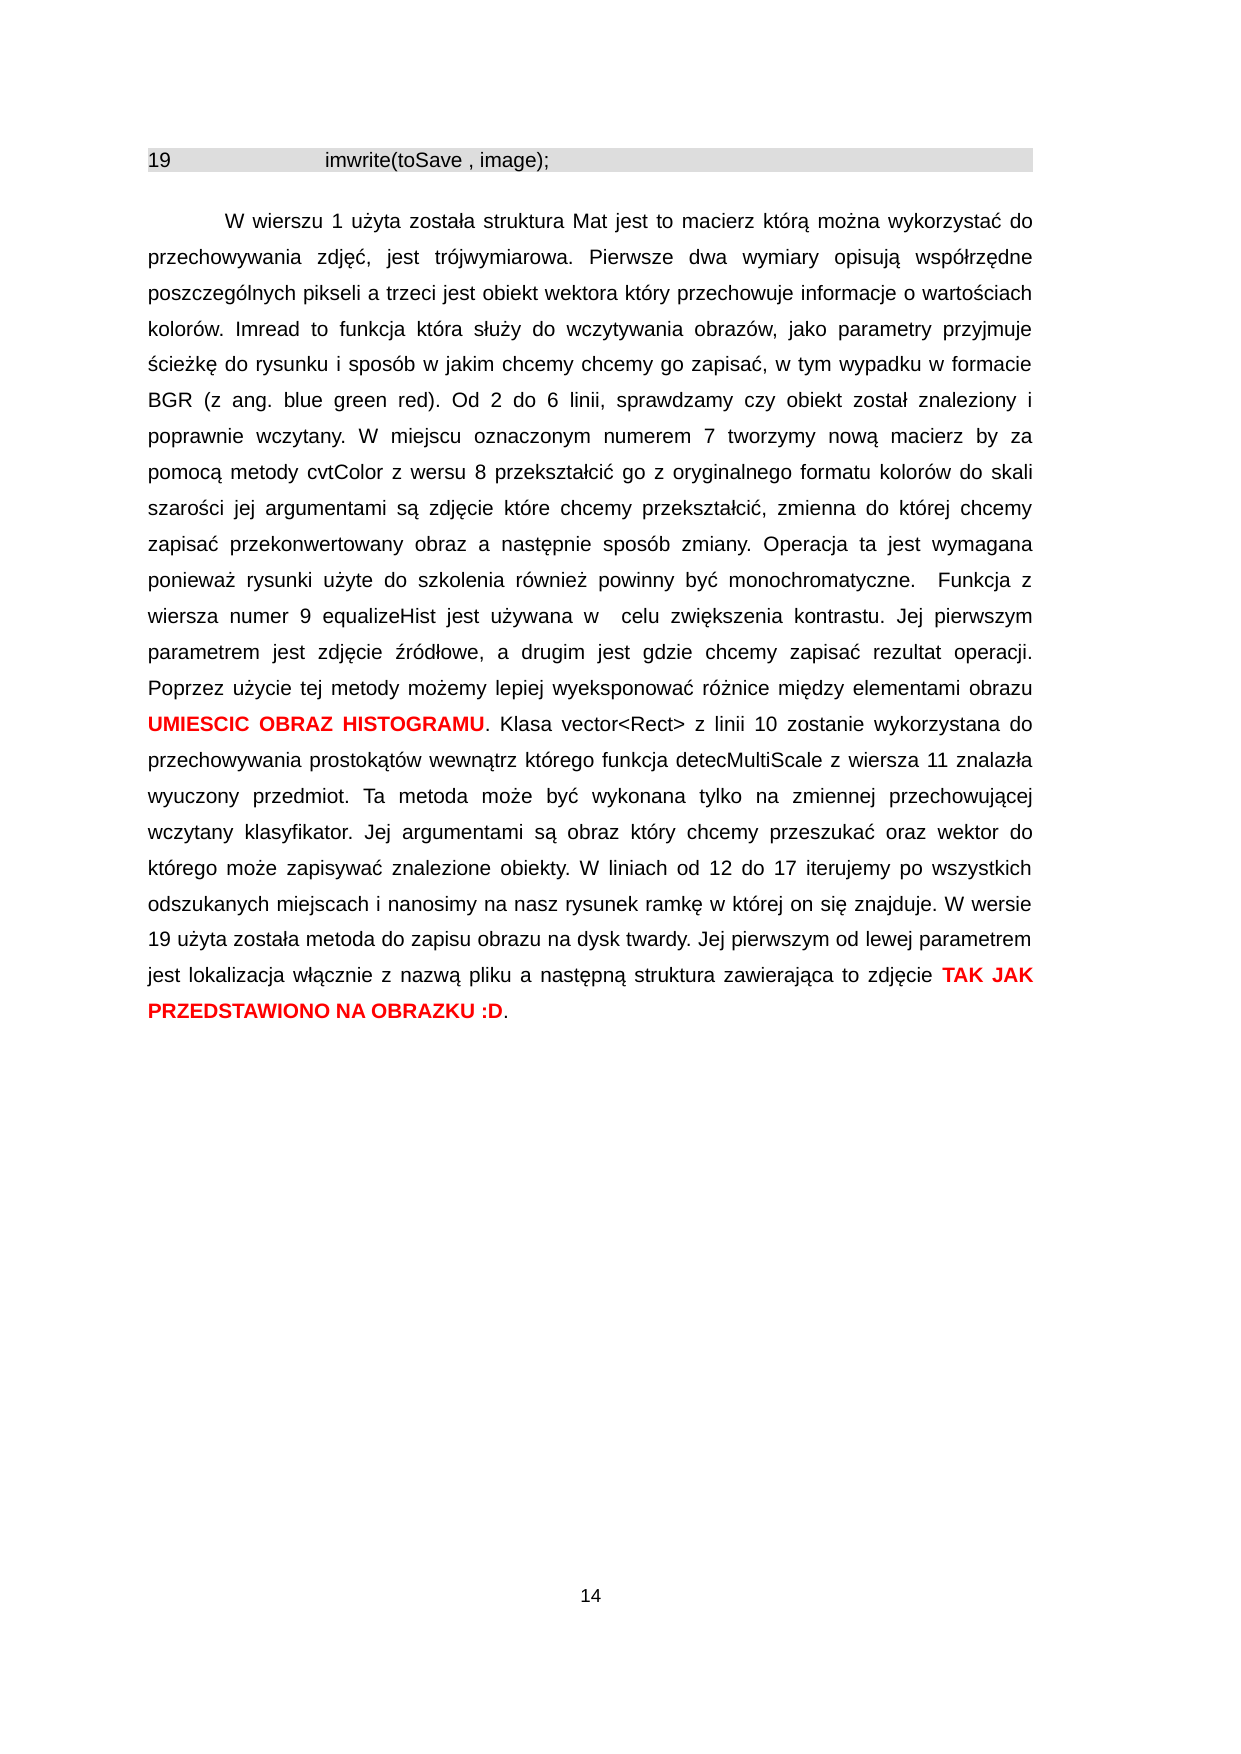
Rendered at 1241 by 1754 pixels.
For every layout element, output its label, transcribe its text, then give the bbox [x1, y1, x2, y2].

list imwrite(toSave , image); [148, 148, 1033, 172]
text W wierszu 1 użyta została struktura Mat jest to macierz którą można wykorzystać do przechowywania zdjęć, jest trójwymiarowa. Pierwsze dwa wymiary opisują współrzędne poszczególnych pikseli a trzeci jest obiekt wektora który przechowuje informacje o wartościach kolorów. Imread to funkcja która służy do wczytywania obrazów, jako parametry przyjmuje ścieżkę do rysunku i sposób w jakim chcemy chcemy go zapisać, w tym wypadku w formacie BGR (z ang. blue green red). Od 2 do 6 linii, sprawdzamy czy obiekt został znaleziony i poprawnie wczytany. W miejscu oznaczonym numerem 7 tworzymy nową macierz by za pomocą metody cvtColor z wersu 8 przekształcić go z oryginalnego formatu kolorów do skali szarości jej argumentami są zdjęcie które chcemy przekształcić, zmienna do której chcemy zapisać przekonwertowany obraz a następnie sposób zmiany. Operacja ta jest wymagana ponieważ rysunki użyte do szkolenia również powinny być monochromatyczne. Funkcja z wiersza numer 9 equalizeHist jest używana w celu zwiększenia kontrastu. Jej pierwszym parametrem jest zdjęcie źródłowe, a drugim jest gdzie chcemy zapisać rezultat operacji. Poprzez użycie tej metody możemy lepiej wyeksponować różnice między elementami obrazu UMIESCIC OBRAZ HISTOGRAMU. Klasa vector<Rect> z linii 10 zostanie wykorzystana do przechowywania prostokątów wewnątrz którego funkcja detecMultiScale z wiersza 11 znalazła wyuczony przedmiot. Ta metoda może być wykonana tylko na zmiennej przechowującej wczytany klasyfikator. Jej argumentami są obraz który chcemy przeszukać oraz wektor do którego może zapisywać znalezione obiekty. W liniach od 12 do 17 iterujemy po wszystkich odszukanych miejscach i nanosimy na nasz rysunek ramkę w której on się znajduje. W wersie 19 użyta została metoda do zapisu obrazu na dysk twardy. Jej pierwszym od lewej parametrem jest lokalizacja włącznie z nazwą pliku a następną struktura zawierająca to zdjęcie TAK JAK PRZEDSTAWIONO NA OBRAZKU :D. [148, 208, 1033, 1023]
